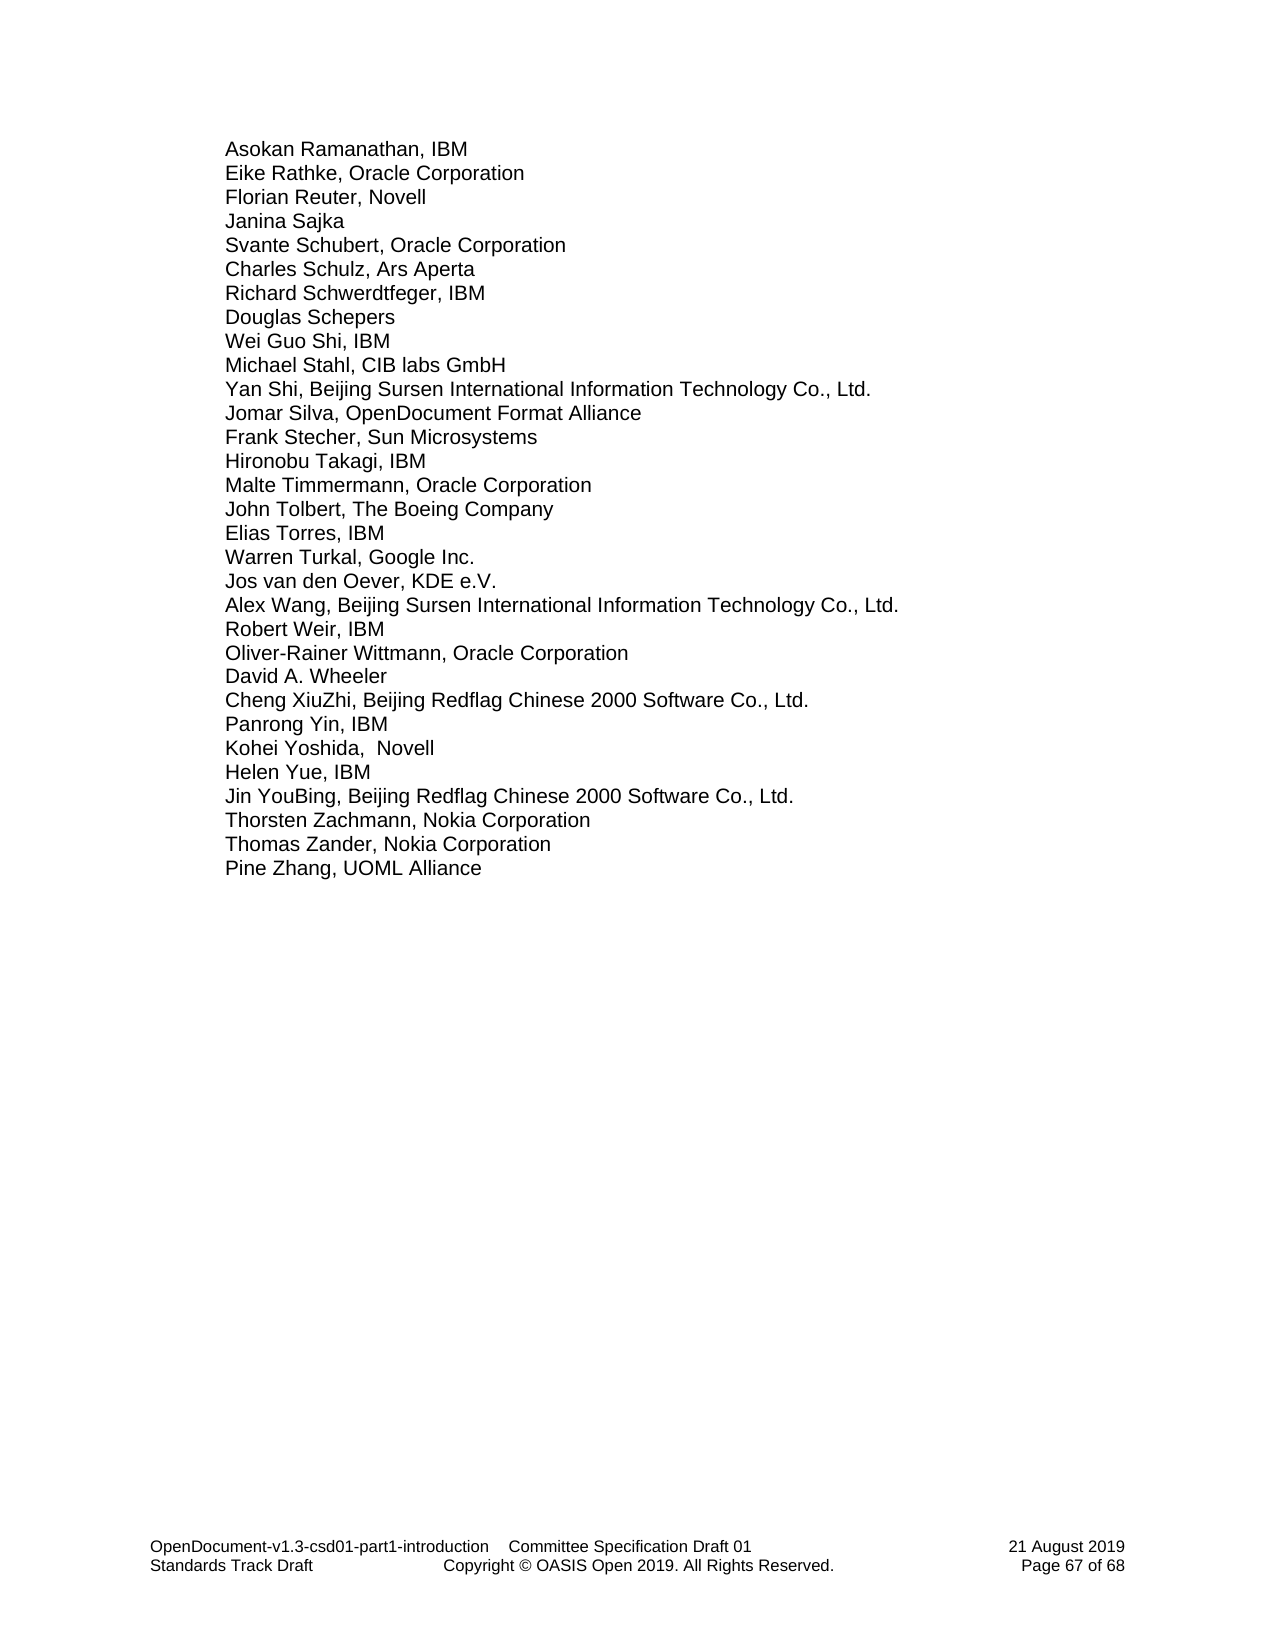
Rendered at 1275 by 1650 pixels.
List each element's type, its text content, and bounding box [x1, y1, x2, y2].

text Janina Sajka [225, 209, 1125, 233]
text Florian Reuter, Novell [225, 185, 1125, 209]
text Helen Yue, IBM [225, 760, 1125, 784]
text Warren Turkal, Google Inc. [225, 544, 1125, 568]
text Frank Stecher, Sun Microsystems [225, 425, 1125, 449]
text Jos van den Oever, KDE e.V. [225, 568, 1125, 592]
text Jomar Silva, OpenDocument Format Alliance [225, 401, 1125, 425]
text Thomas Zander, Nokia Corporation [225, 832, 1125, 856]
text Robert Weir, IBM [225, 616, 1125, 640]
text Pine Zhang, UOML Alliance [225, 856, 1125, 880]
text Panrong Yin, IBM [225, 712, 1125, 736]
text Hironobu Takagi, IBM [225, 449, 1125, 473]
text Alex Wang, Beijing Sursen International Information Technology Co., Ltd. [225, 592, 1125, 616]
text John Tolbert, The Boeing Company [225, 497, 1125, 521]
text Yan Shi, Beijing Sursen International Information Technology Co., Ltd. [225, 377, 1125, 401]
text Malte Timmermann, Oracle Corporation [225, 473, 1125, 497]
text Svante Schubert, Oracle Corporation [225, 233, 1125, 257]
text Jin YouBing, Beijing Redflag Chinese 2000 Software Co., Ltd. [225, 784, 1125, 808]
text David A. Wheeler [225, 664, 1125, 688]
text Asokan Ramanathan, IBM [225, 137, 1125, 161]
text Richard Schwerdtfeger, IBM [225, 281, 1125, 305]
text Kohei Yoshida, Novell [225, 736, 1125, 760]
text Elias Torres, IBM [225, 521, 1125, 544]
text Thorsten Zachmann, Nokia Corporation [225, 808, 1125, 832]
text Douglas Schepers [225, 305, 1125, 329]
text Oliver-Rainer Wittmann, Oracle Corporation [225, 640, 1125, 664]
text Charles Schulz, Ars Aperta [225, 257, 1125, 281]
text Wei Guo Shi, IBM [225, 329, 1125, 353]
text Michael Stahl, CIB labs GmbH [225, 353, 1125, 377]
text Eike Rathke, Oracle Corporation [225, 161, 1125, 185]
text Cheng XiuZhi, Beijing Redflag Chinese 2000 Software Co., Ltd. [225, 688, 1125, 712]
